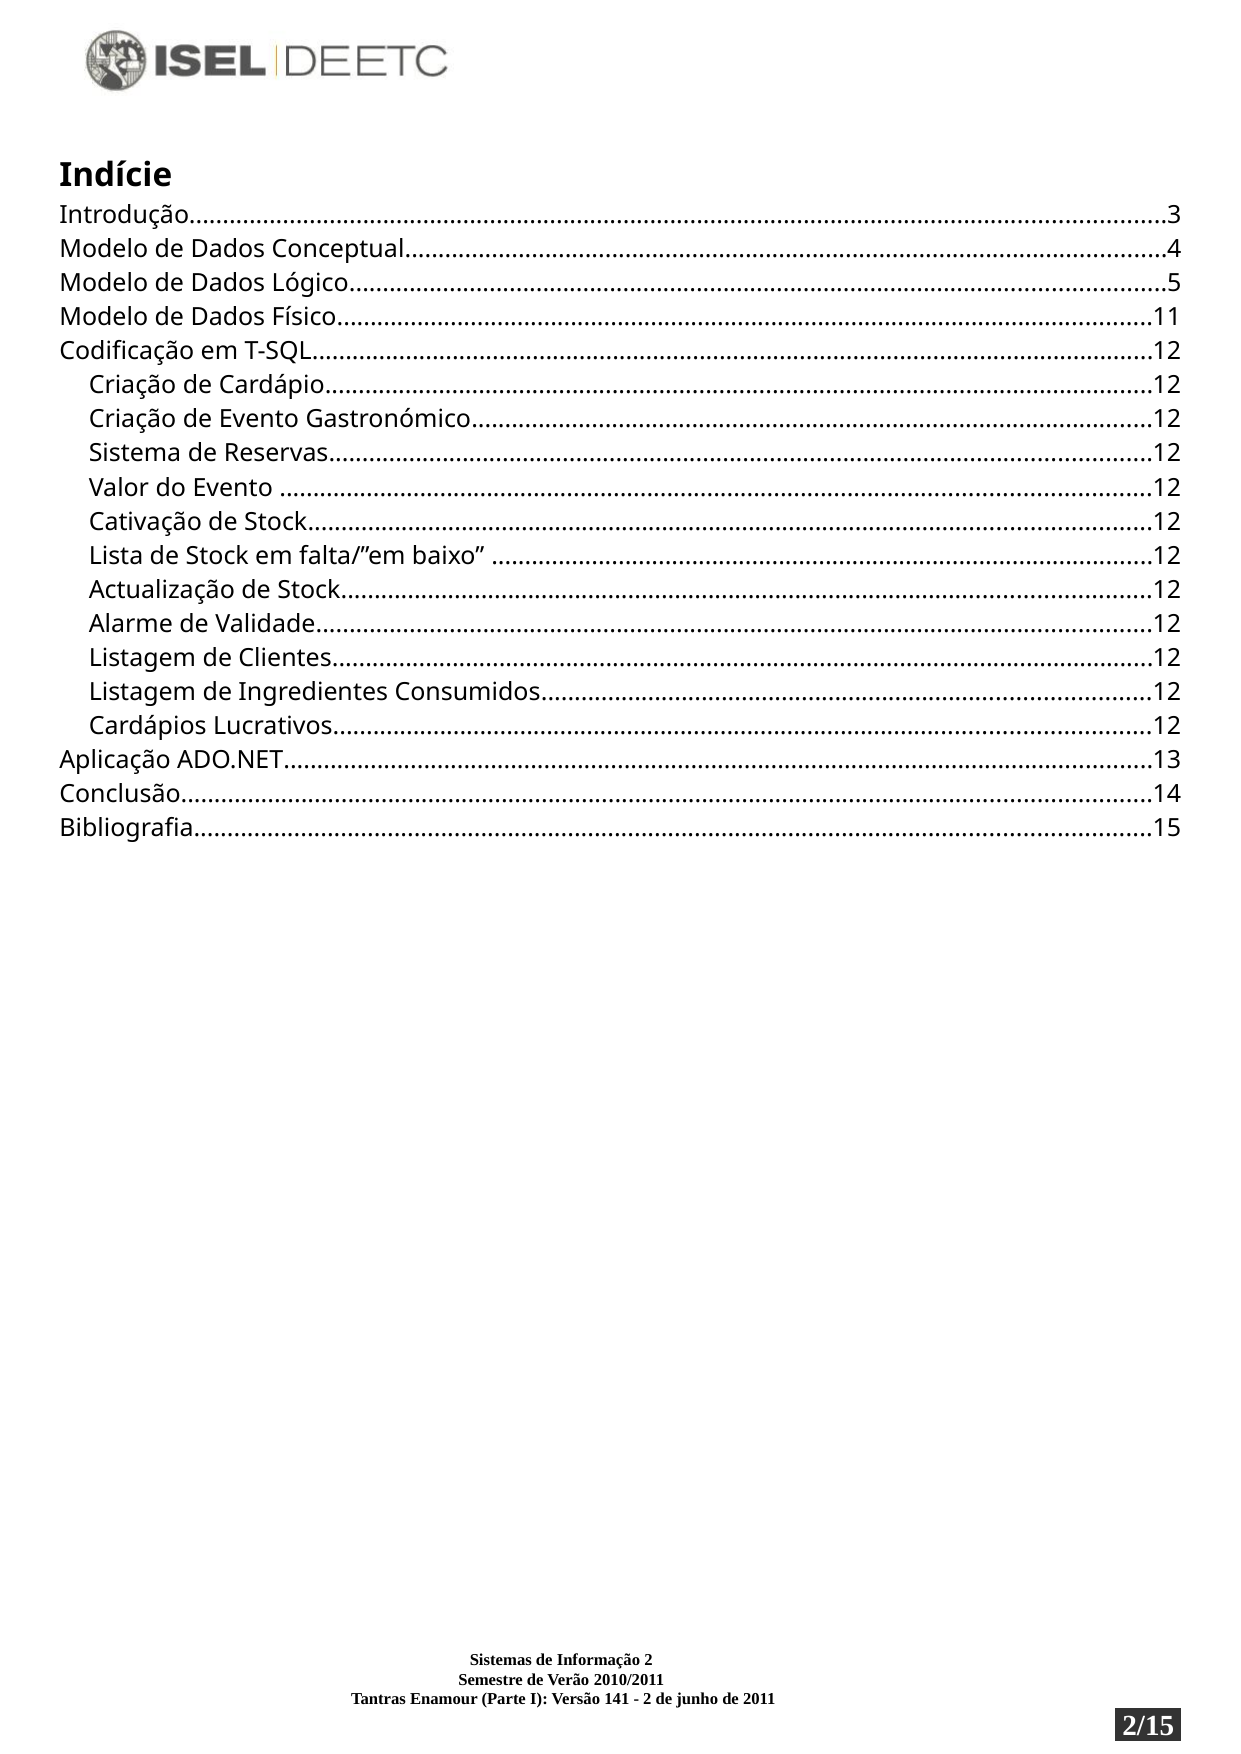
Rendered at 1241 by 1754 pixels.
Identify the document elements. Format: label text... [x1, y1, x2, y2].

text Listagem de Clientes 12 [88, 639, 1181, 673]
text Aplicação ADO.NET 13 [59, 742, 1181, 776]
text Modelo de Dados Conceptual 4 [59, 231, 1181, 265]
text Codificação em T-SQL 12 [59, 333, 1181, 367]
text Listagem de Ingredientes Consumidos 12 [88, 673, 1181, 708]
text Alarme de Validade 12 [88, 605, 1181, 639]
picture [76, 15, 478, 116]
subtitle Indície [59, 151, 1181, 197]
text Modelo de Dados Físico 11 [59, 299, 1181, 333]
text Cardápios Lucrativos 12 [88, 708, 1181, 742]
text Sistema de Reservas 12 [88, 435, 1181, 469]
text Conclusão 14 [59, 776, 1181, 810]
text Bibliografia 15 [59, 810, 1181, 844]
text Cativação de Stock 12 [88, 503, 1181, 537]
text Criação de Cardápio 12 [88, 367, 1181, 401]
text Introdução 3 [59, 197, 1181, 231]
text Criação de Evento Gastronómico 12 [88, 401, 1181, 435]
text Valor do Evento 12 [88, 469, 1181, 503]
text Lista de Stock em falta/”em baixo” 12 [88, 537, 1181, 571]
text Actualização de Stock 12 [88, 571, 1181, 605]
text Modelo de Dados Lógico 5 [59, 265, 1181, 299]
